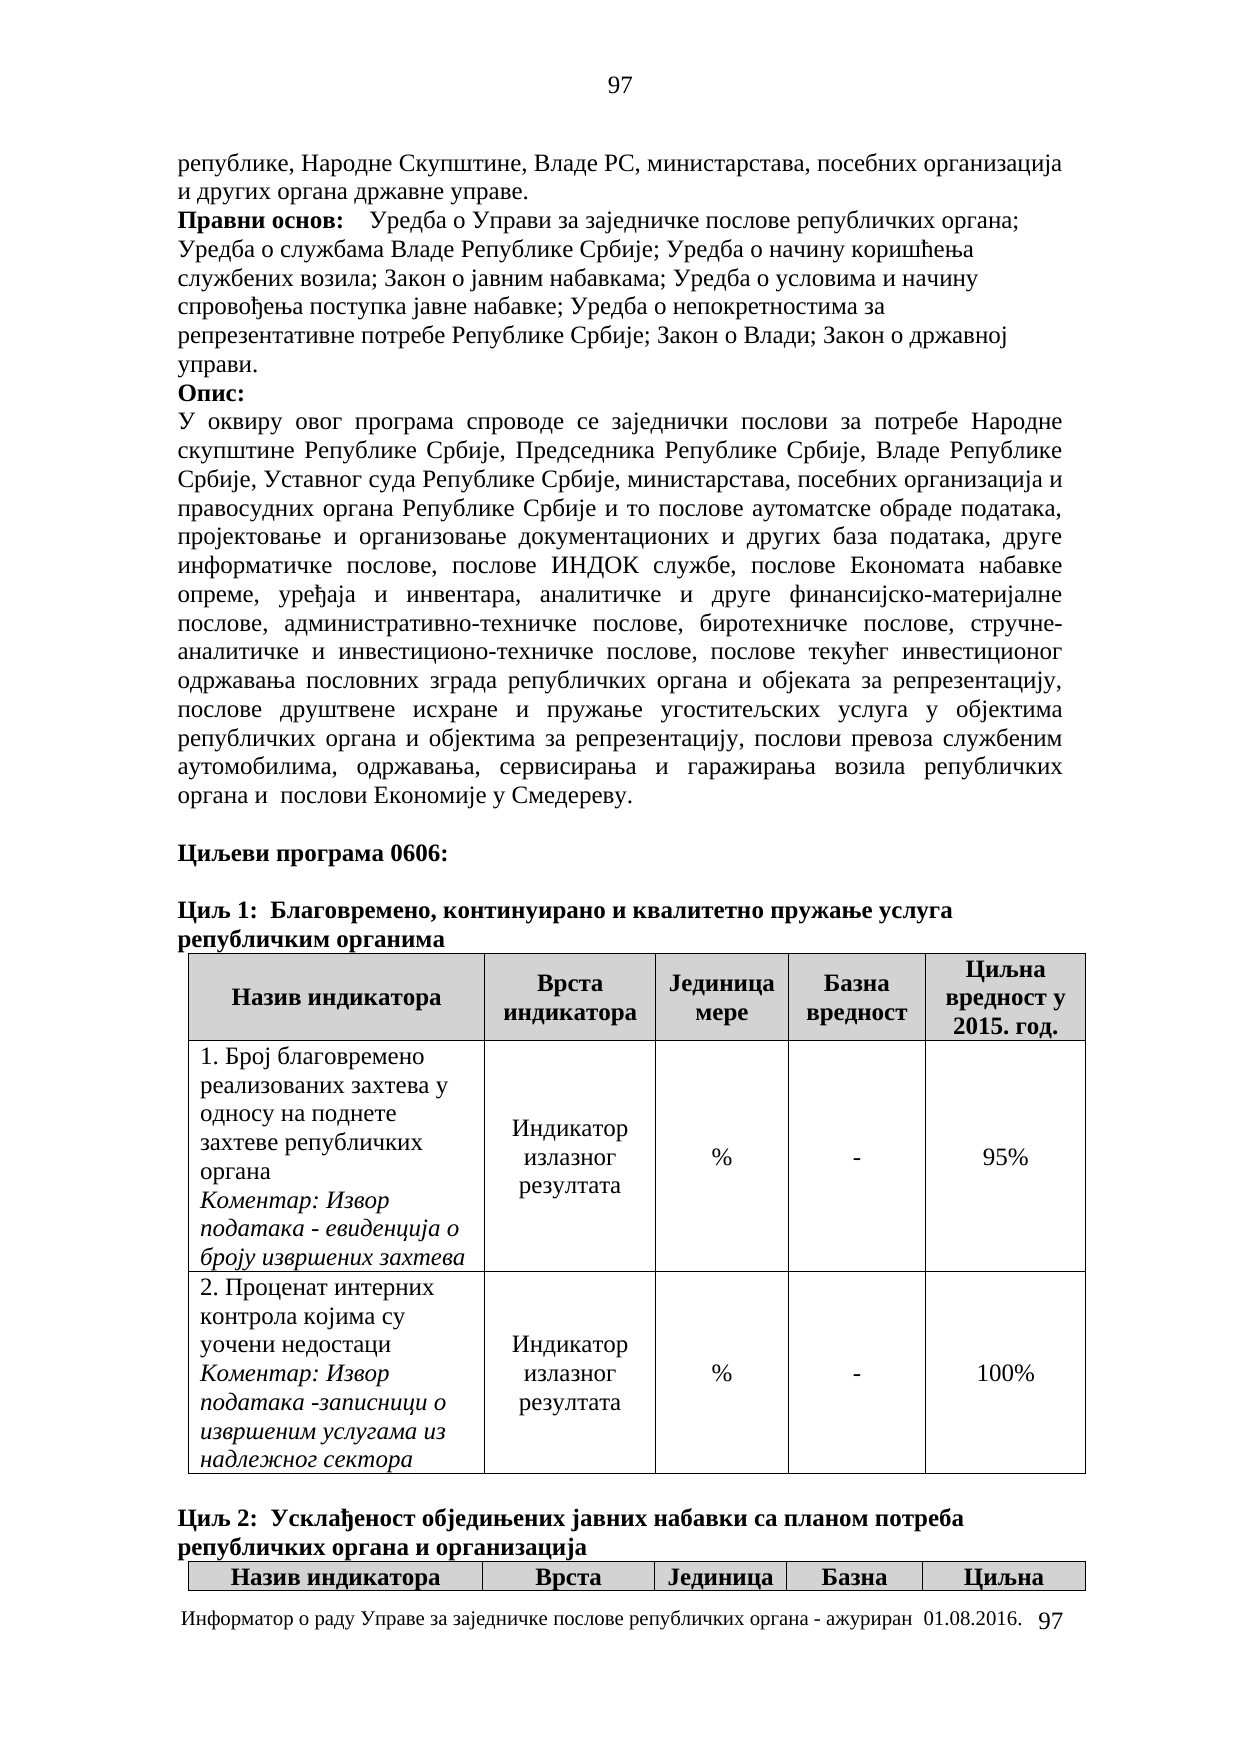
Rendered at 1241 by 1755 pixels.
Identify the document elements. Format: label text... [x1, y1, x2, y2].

text републике, Народне Скупштине, Владе РС, министарстава, посебних организација и других органа државне управе. Правни основ: Уредба о Управи за заједничке послове републичких органа; Уредба о службама Владе Републике Србије; Уредба о начину коришћења службених возила; Закон о јавним набавкама; Уредба о условима и начину спровођења поступка јавне набавке; Уредба о непокретностима за репрезентативне потребе Републике Србије; Закон о Влади; Закон о државној управи. Опис: [177, 148, 1063, 406]
table_cell Индикатор излазног резултата [485, 1041, 655, 1271]
text Циљеви програма 0606: [177, 809, 1063, 866]
text У оквиру овог програма спроводе се заједнички послови за потребе Народне скупштине Републике Србије, Председника Републике Србије, Владе Републике Србије, Уставног суда Републике Србије, министарстава, посебних организација и правосудних органа Републике Србије и то послове аутоматске обраде података, пројектовање и организовање документационих и других база података, друге информатичке послове, послове ИНДОК службе, послове Економата набавке опреме, уређаја и инвентара, аналитичке и друге финансијско-материјалне послове, административно-техничке послове, биротехничке послове, стручне-аналитичке и инвестиционо-техничке послове, послове текућег инвестиционог одржавања пословних зграда републичких органа и објеката за репрезентацију, послове друштвене исхране и пружање угоститељских услуга у објектима републичких органа и објектима за репрезентацију, послови превоза службеним аутомобилима, одржавања, сервисирања и гаражирања возила републичких органа и послови Економије у Смедереву. [177, 406, 1063, 809]
table_cell 2. Проценат интерних контрола којима су уочени недостаци Kоментар: Извор података -записници о извршеним услугама из надлежног сектора [189, 1272, 484, 1473]
table_header Врста индикатора [485, 954, 655, 1040]
table_cell Индикатор излазног резултата [485, 1272, 655, 1473]
table_header Врста [483, 1562, 654, 1590]
table_header Јединица мере [656, 954, 788, 1040]
table_cell % [656, 1041, 788, 1271]
text Циљ 1: Благовремено, континуирано и квалитетно пружање услуга републичким органима [177, 866, 1063, 953]
table_cell 100% [926, 1272, 1085, 1473]
table_header Циљна [923, 1562, 1085, 1590]
table_header Назив индикатора [189, 954, 484, 1040]
table_cell - [789, 1272, 925, 1473]
table_cell 95% [926, 1041, 1085, 1271]
table_cell 1. Број благовремено реализованих захтева у односу на поднете захтеве републичких органа Kоментар: Извор података - евиденција о броју извршених захтева [189, 1041, 484, 1271]
table_header Назив индикатора [189, 1562, 482, 1590]
table_cell - [789, 1041, 925, 1271]
table_header Циљна вредност у 2015. год. [926, 954, 1085, 1040]
text Циљ 2: Усклађеност обједињених јавних набавки са планом потреба републичких органа и организација [177, 1503, 1063, 1561]
table_header Базна [787, 1562, 922, 1590]
table_header Јединица [655, 1562, 786, 1590]
table_header Базна вредност [789, 954, 925, 1040]
table_cell % [656, 1272, 788, 1473]
